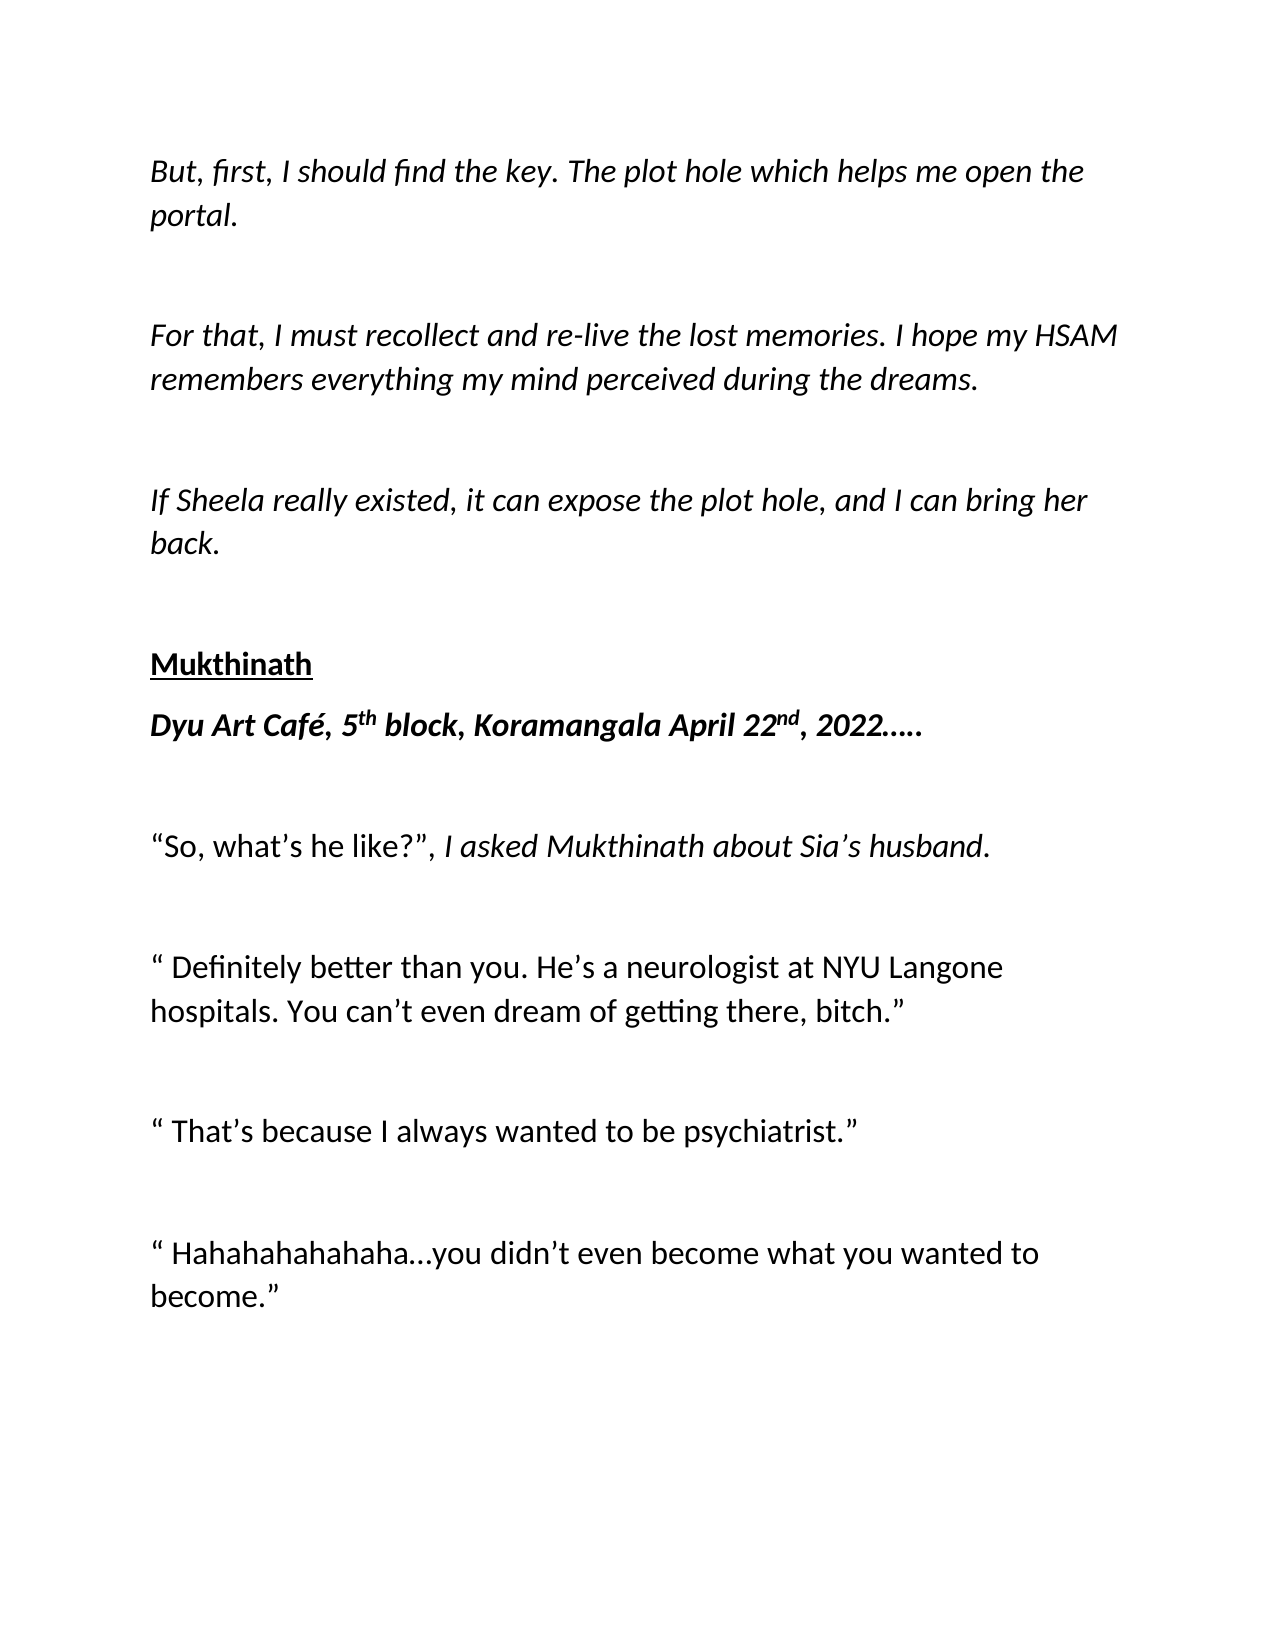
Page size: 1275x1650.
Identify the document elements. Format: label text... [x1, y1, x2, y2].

text “ That’s because I always wanted to be psychiatrist.” [150, 1111, 1162, 1151]
text “ Hahahahahahaha…you didn’t even become what you wanted to become.” [150, 1232, 1120, 1316]
text For that, I must recollect and re-live the lost memories. I hope my HSAM remembers everything my mind perceived during the dreams. [150, 314, 1162, 399]
text But, first, I should find the key. The plot hole which helps me open the portal. [150, 150, 1120, 234]
subtitle Dyu Art Café, 5th block, Koramangala April 22nd, 2022….. [150, 704, 1162, 744]
text “ Definitely better than you. He’s a neurologist at NYU Langone hospitals. You can’t even dream of getting there, bitch.” [150, 946, 1120, 1031]
text “So, what’s he like?”, I asked Mukthinath about Sia’s husband. [150, 825, 1162, 866]
text If Sheela really existed, it can expose the plot hole, and I can bring her back. [150, 479, 1120, 563]
subtitle Mukthinath [150, 643, 1162, 684]
